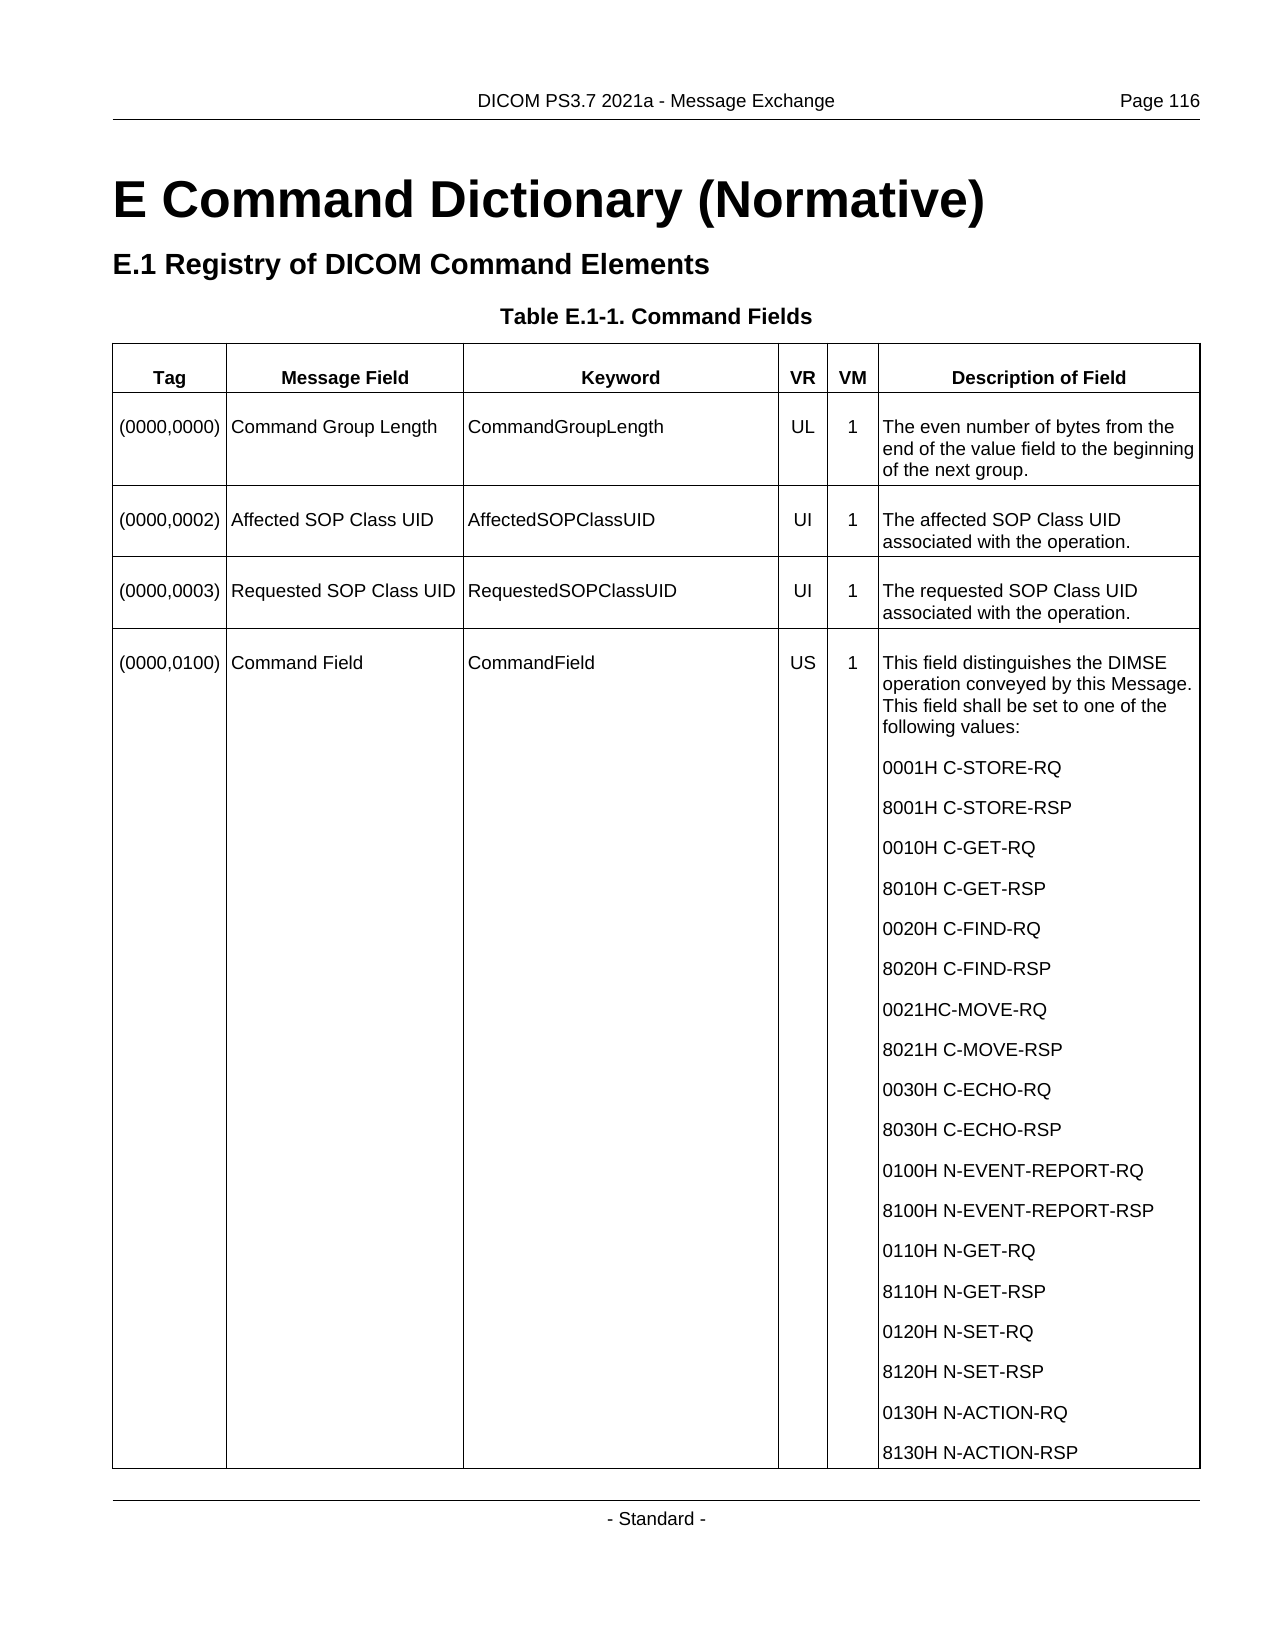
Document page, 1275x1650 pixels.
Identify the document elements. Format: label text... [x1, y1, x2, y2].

table_header Message Field [227, 344, 463, 392]
table_cell AffectedSOPClassUID [464, 486, 778, 556]
text E.1 Registry of DICOM Command Elements [112, 247, 1200, 281]
table_cell Command Group Length [227, 393, 463, 485]
table_header VM [828, 344, 878, 392]
table_cell UI [779, 486, 827, 556]
table_cell UL [779, 393, 827, 485]
table_cell (0000,0000) [113, 393, 226, 485]
table_cell CommandField [464, 629, 778, 1467]
table_cell CommandGroupLength [464, 393, 778, 485]
table_header VR [779, 344, 827, 392]
table_cell (0000,0100) [113, 629, 226, 1467]
table_cell 1 [828, 629, 878, 1467]
text E Command Dictionary (Normative) [112, 169, 1200, 228]
table_cell RequestedSOPClassUID [464, 557, 778, 627]
table_cell UI [779, 557, 827, 627]
table_header Keyword [464, 344, 778, 392]
table_cell This field distinguishes the DIMSE operation conveyed by this Message. This field shall be set to one of the following values: 0001H C-STORE-RQ 8001H C-STORE-RSP 0010H C-GET-RQ 8010H C-GET-RSP 0020H C-FIND-RQ 8020H C-FIND-RSP 0021HC-MOVE-RQ 8021H C-MOVE-RSP 0030H C-ECHO-RQ 8030H C-ECHO-RSP 0100H N-EVENT-REPORT-RQ 8100H N-EVENT-REPORT-RSP 0110H N-GET-RQ 8110H N-GET-RSP 0120H N-SET-RQ 8120H N-SET-RSP 0130H N-ACTION-RQ 8130H N-ACTION-RSP [879, 629, 1199, 1467]
table_cell The even number of bytes from the end of the value field to the beginning of the next group. [879, 393, 1199, 485]
text Table E.1-1. Command Fields [112, 303, 1200, 329]
table_cell The affected SOP Class UID associated with the operation. [879, 486, 1199, 556]
table_cell Requested SOP Class UID [227, 557, 463, 627]
table_cell The requested SOP Class UID associated with the operation. [879, 557, 1199, 627]
table_cell 1 [828, 393, 878, 485]
table_header Tag [113, 344, 226, 392]
table_cell US [779, 629, 827, 1467]
table_cell (0000,0003) [113, 557, 226, 627]
table_header Description of Field [879, 344, 1199, 392]
table_cell 1 [828, 486, 878, 556]
table_cell Affected SOP Class UID [227, 486, 463, 556]
table_cell 1 [828, 557, 878, 627]
table_cell (0000,0002) [113, 486, 226, 556]
table_cell Command Field [227, 629, 463, 1467]
